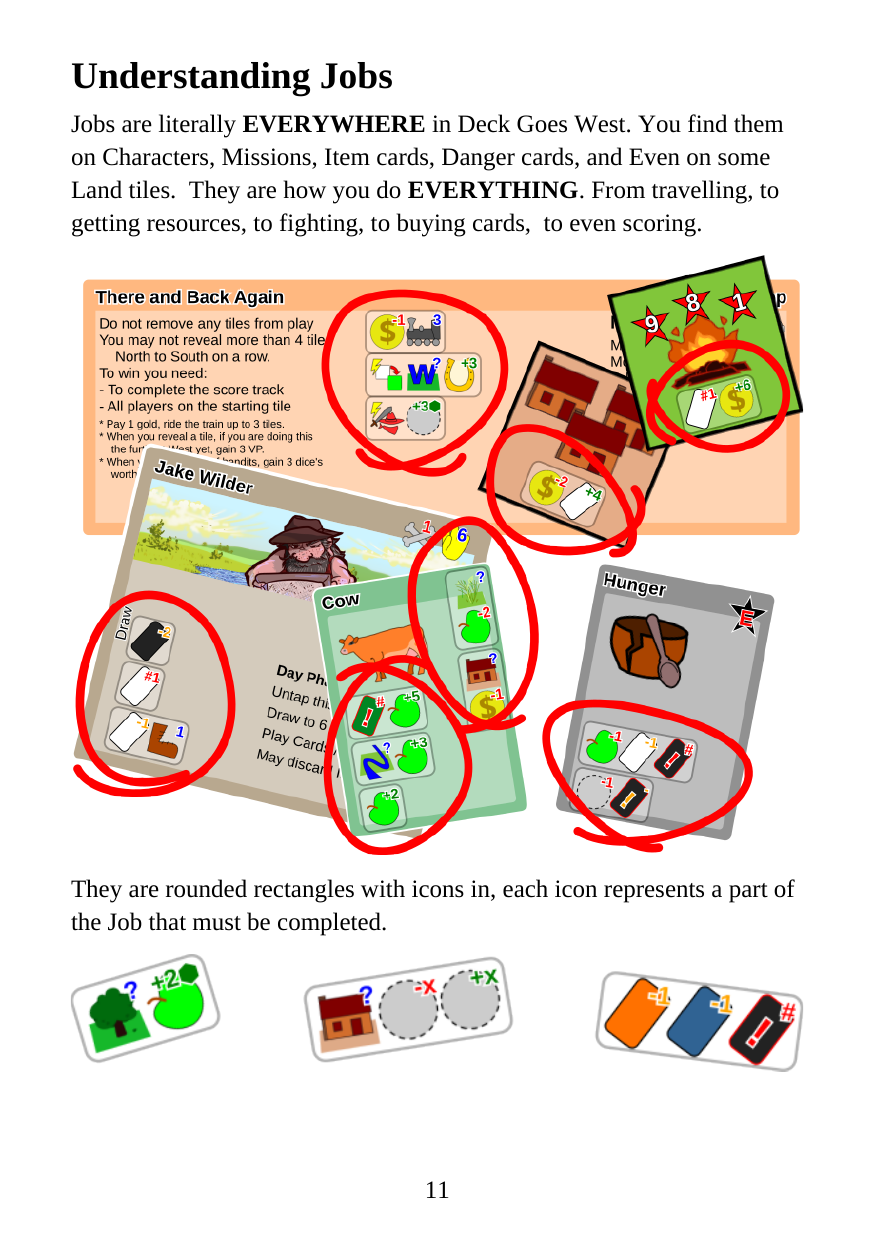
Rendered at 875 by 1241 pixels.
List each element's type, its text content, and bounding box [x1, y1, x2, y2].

subtitle Understanding Jobs [71, 53, 803, 96]
text Jobs are literally EVERYWHERE in Deck Goes West. You find them on Characters, Missions, Item cards, Danger cards, and Even on some Land tiles. They are how you do EVERYTHING. From travelling, to getting resources, to fighting, to buying cards, to even scoring. [71, 109, 803, 237]
picture [70, 954, 804, 1072]
text They are rounded rectangles with icons in, each icon represents a part of the Job that must be completed. [71, 874, 803, 935]
picture [70, 255, 804, 855]
